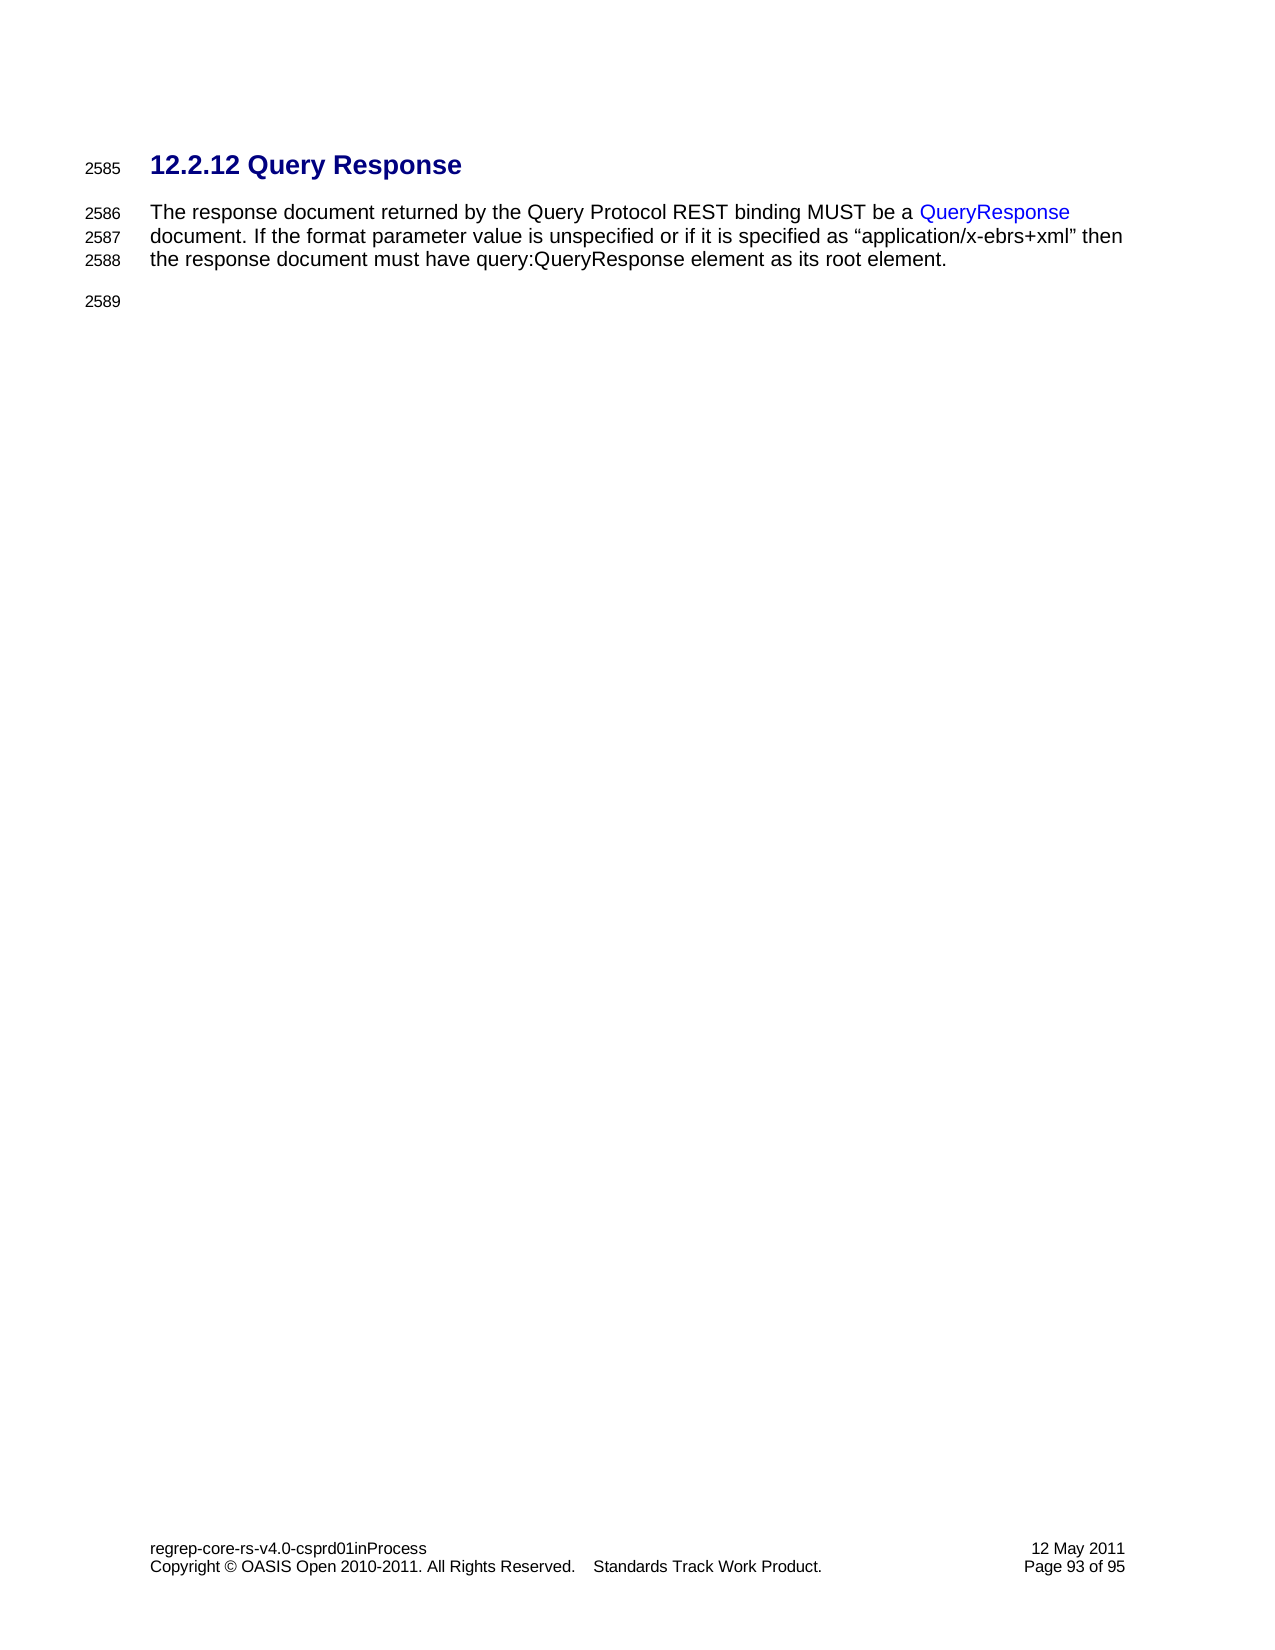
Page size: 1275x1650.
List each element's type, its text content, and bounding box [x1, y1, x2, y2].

subtitle Query Response [150, 150, 1125, 180]
text The response document returned by the Query Protocol REST binding MUST be a QueryResponse document. If the format parameter value is unspecified or if it is specified as “application/x-ebrs+xml” then the response document must have query:QueryResponse element as its root element. [150, 201, 1125, 271]
